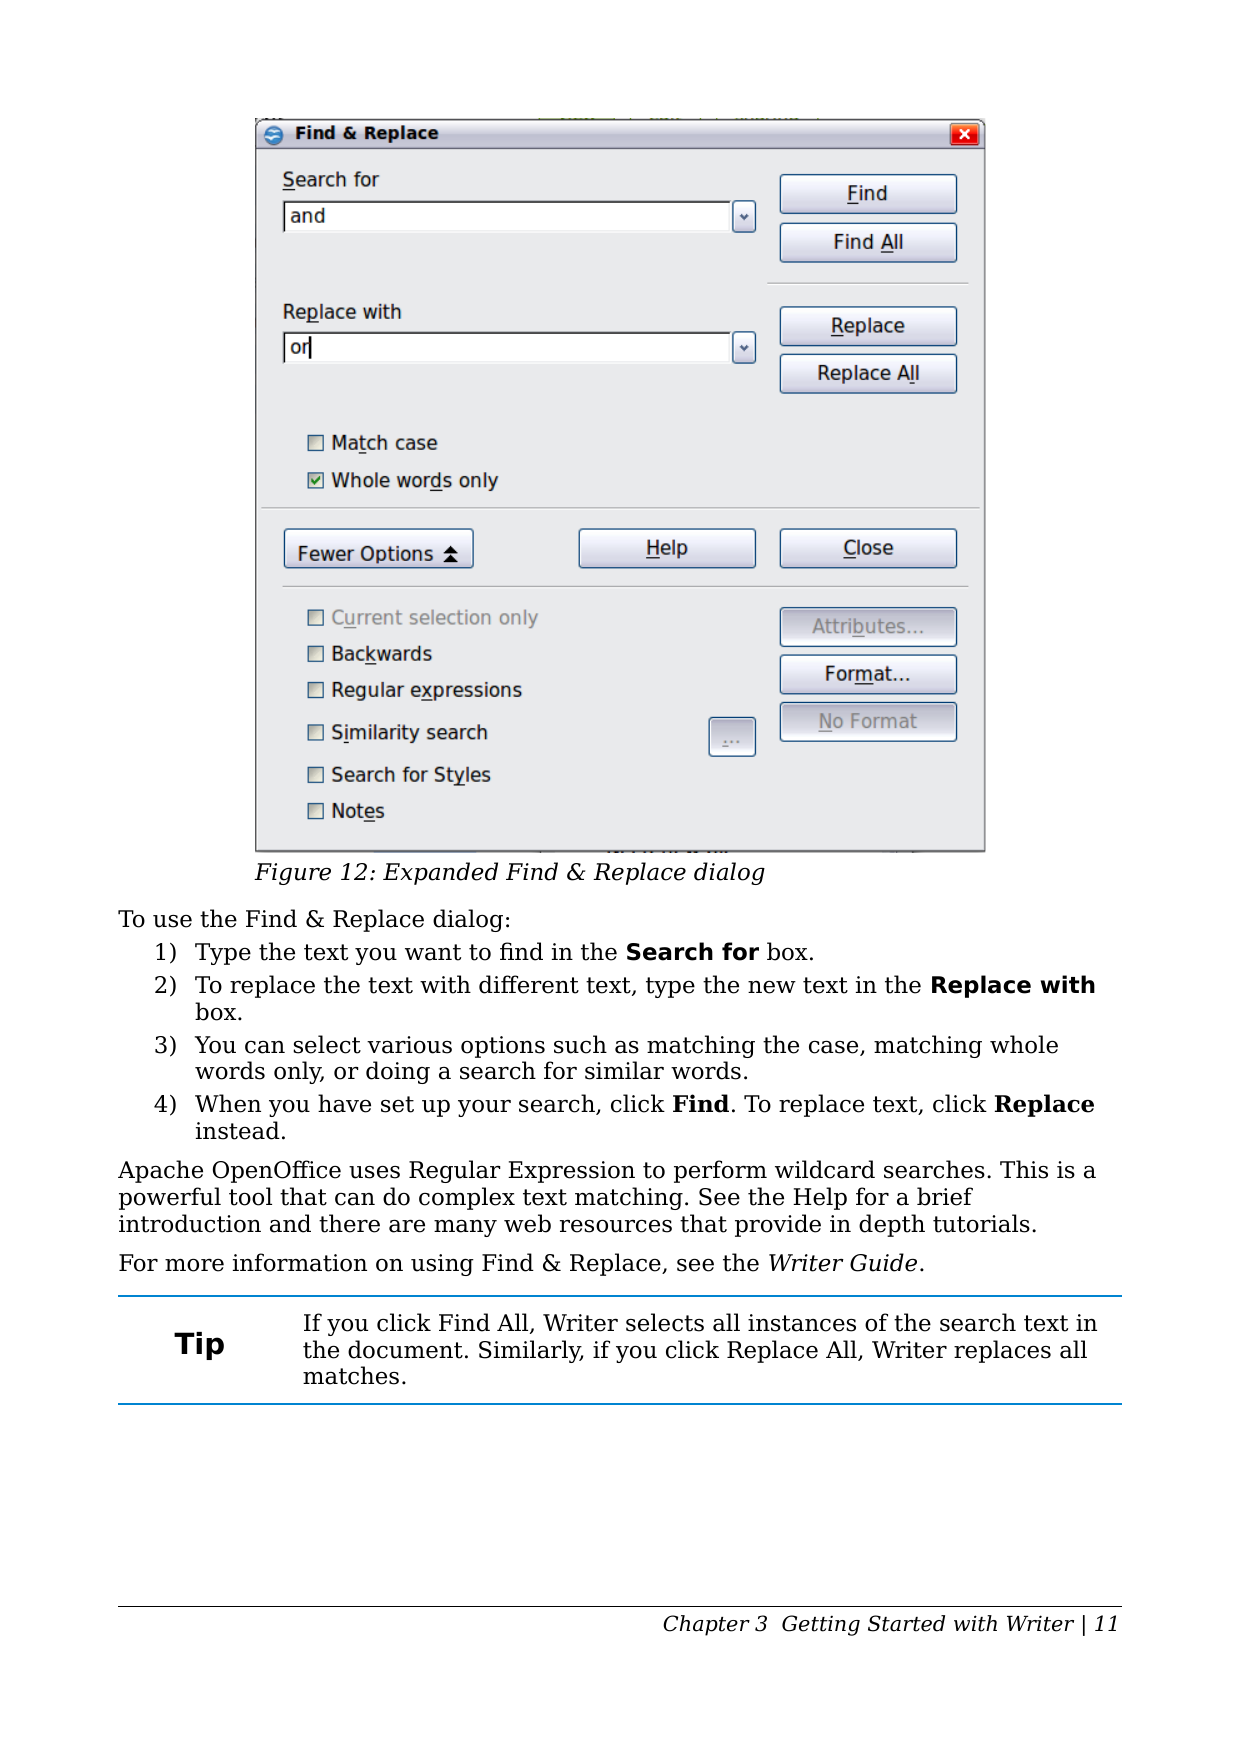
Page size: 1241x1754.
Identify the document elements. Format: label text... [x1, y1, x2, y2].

list When you have set up your search, click Find. To replace text, click Replace instead. [177, 1091, 1122, 1145]
table_header If you click Find All, Writer selects all instances of the search text in the document. Similarly, if you click Replace All, Writer replaces all matches. [281, 1297, 1122, 1403]
table_header Tip [118, 1297, 281, 1403]
list You can select various options such as matching the case, matching whole words only, or doing a search for similar words. [177, 1032, 1122, 1085]
list To replace the text with different text, type the new text in the Replace with box. [177, 972, 1122, 1026]
list Type the text you want to find in the Search for box. [177, 939, 1122, 966]
list To use the Find & Replace dialog: [118, 906, 1122, 933]
text Apache OpenOffice uses Regular Expression to perform wildcard searches. This is a powerful tool that can do complex text matching. See the Help for a brief introduction and there are many web resources that provide in depth tutorials. [118, 1157, 1122, 1237]
picture [255, 118, 986, 853]
text Figure 12: Expanded Find & Replace dialog [255, 859, 985, 886]
text For more information on using Find & Replace, see the Writer Guide. [118, 1250, 1122, 1277]
